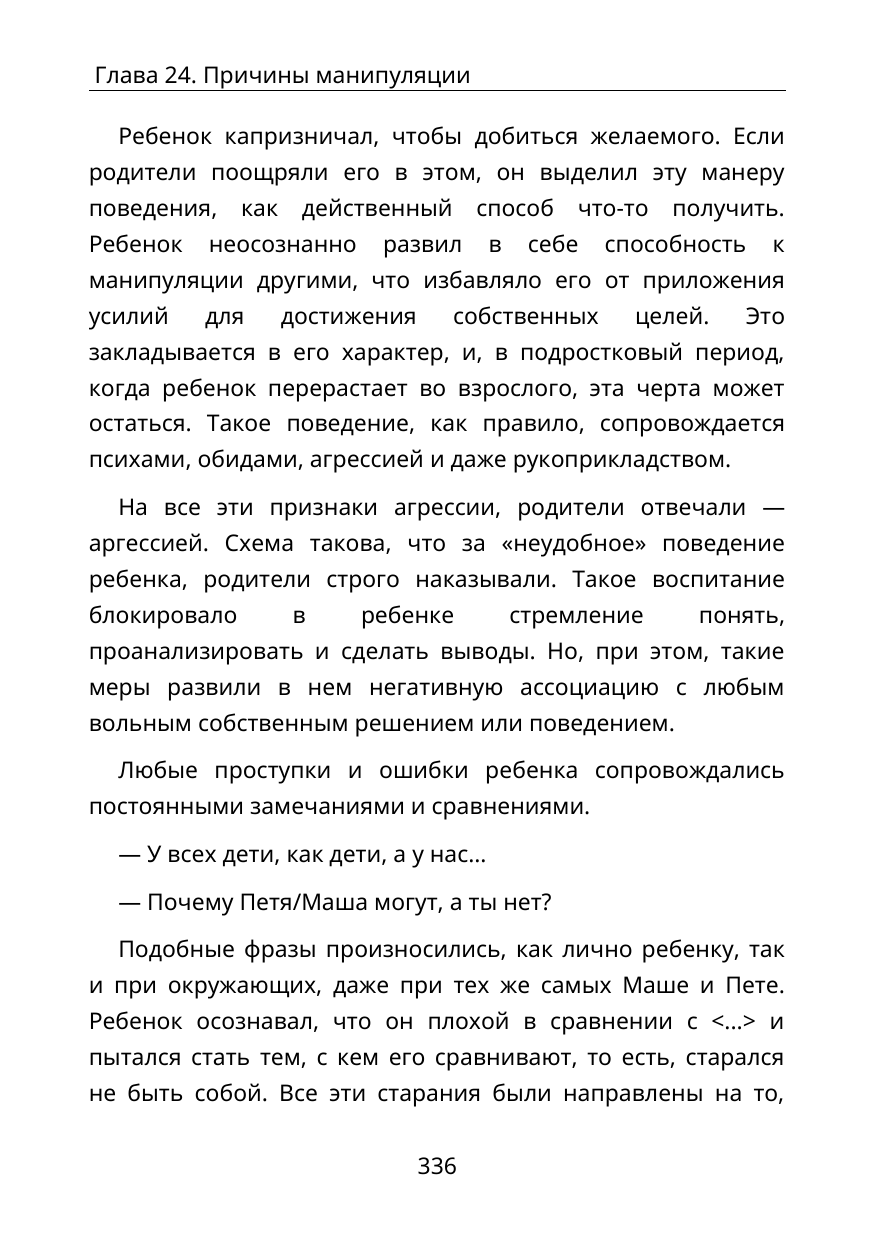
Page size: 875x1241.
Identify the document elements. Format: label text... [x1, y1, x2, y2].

text Любые проступки и ошибки ребенка сопровождались постоянными замечаниями и сравнениями. [88, 754, 786, 822]
text — У всех дети, как дети, а у нас… [88, 838, 786, 869]
text — Почему Петя/Маша могут, а ты нет? [88, 886, 786, 917]
text Подобные фразы произносились, как лично ребенку, так и при окружающих, даже при тех же самых Маше и Пете. Ребенок осознавал, что он плохой в сравнении с <...> и пытался стать тем, с кем его сравнивают, то есть, старался не быть собой. Все эти старания были направлены на то, [88, 933, 786, 1108]
text Ребенок капризничал, чтобы добиться желаемого. Если родители поощряли его в этом, он выделил эту манеру поведения, как действенный способ что-то получить. Ребенок неосознанно развил в себе способность к манипуляции другими, что избавляло его от приложения усилий для достижения собственных целей. Это закладывается в его характер, и, в подростковый период, когда ребенок перерастает во взрослого, эта черта может остаться. Такое поведение, как правило, сопровождается психами, обидами, агрессией и даже рукоприкладством. [88, 120, 786, 474]
text На все эти признаки агрессии, родители отвечали — аргессией. Схема такова, что за «неудобное» поведение ребенка, родители строго наказывали. Такое воспитание блокировало в ребенке стремление понять, проанализировать и сделать выводы. Но, при этом, такие меры развили в нем негативную ассоциацию с любым вольным собственным решением или поведением. [88, 491, 786, 738]
